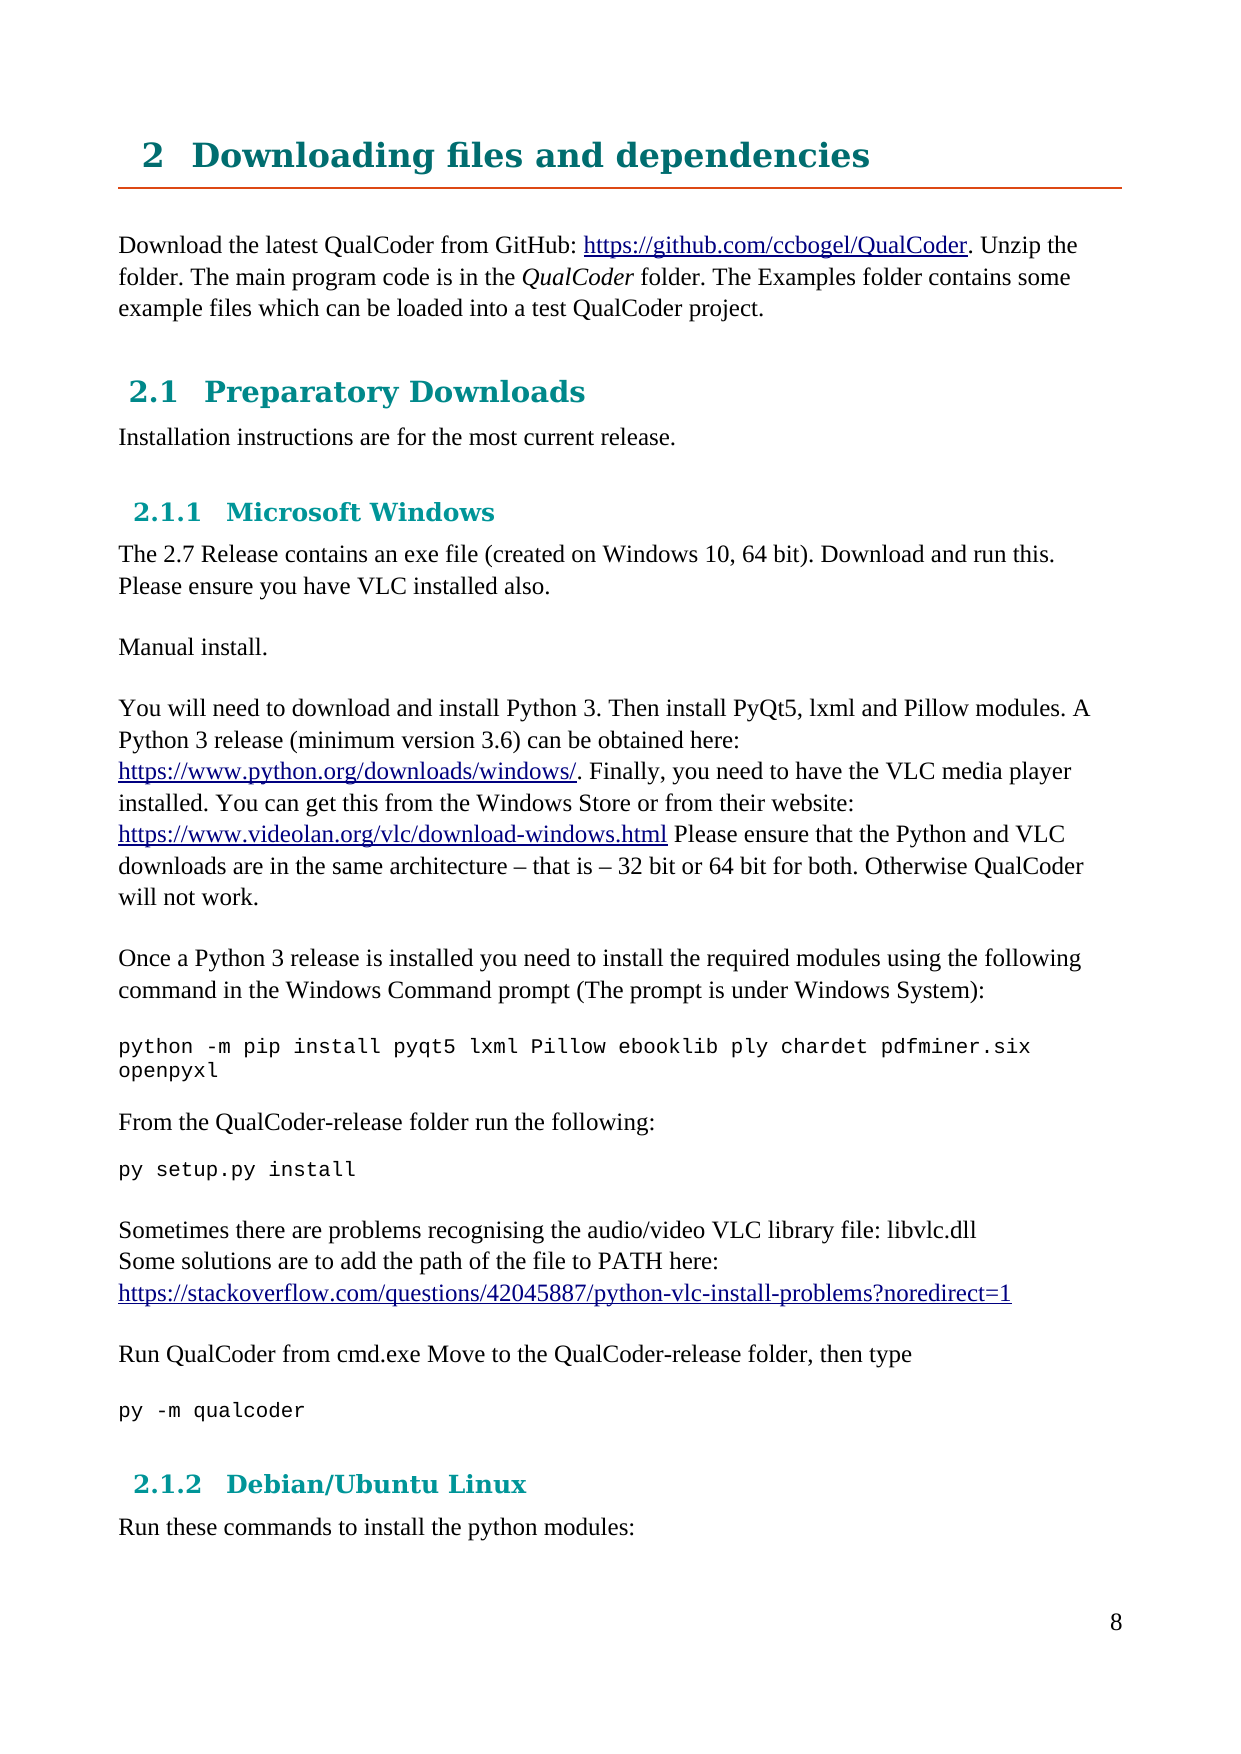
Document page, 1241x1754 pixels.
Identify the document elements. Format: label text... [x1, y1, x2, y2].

text From the QualCoder-release folder run the following: [118, 1107, 1122, 1136]
text python -m pip install pyqt5 lxml Pillow ebooklib ply chardet pdfminer.six openpyxl [118, 1036, 1122, 1083]
text py setup.py install [118, 1159, 1122, 1183]
subtitle Downloading files and dependencies [118, 124, 1122, 187]
subtitle Debian/Ubuntu Linux [124, 1470, 1122, 1499]
subtitle Preparatory Downloads [118, 375, 1122, 409]
text You will need to download and install Python 3. Then install PyQt5, lxml and Pillow modules. A Python 3 release (minimum version 3.6) can be obtained here: https://www.python.org/downloads/windows/. Finally, you need to have the VLC media player installed. You can get this from the Windows Store or from their website: https://www.videolan.org/vlc/download-windows.html Please ensure that the Python and VLC downloads are in the same architecture – that is – 32 bit or 64 bit for both. Otherwise QualCoder will not work. [118, 693, 1122, 911]
subtitle Microsoft Windows [124, 498, 1122, 527]
text Download the latest QualCoder from GitHub: https://github.com/ccbogel/QualCoder. Unzip the folder. The main program code is in the QualCoder folder. The Examples folder contains some example files which can be loaded into a test QualCoder project. [118, 230, 1122, 322]
text Manual install. [118, 632, 1122, 661]
text The 2.7 Release contains an exe file (created on Windows 10, 64 bit). Download and run this. Please ensure you have VLC installed also. [118, 539, 1122, 600]
text py -m qualcoder [118, 1400, 1122, 1424]
text Installation instructions are for the most current release. [118, 422, 1122, 451]
text Sometimes there are problems recognising the audio/video VLC library file: libvlc.dll Some solutions are to add the path of the file to PATH here: https://stackoverflow.com/questions/42045887/python-vlc-install-problems?noredirect=1 [118, 1215, 1122, 1307]
text Once a Python 3 release is installed you need to install the required modules using the following command in the Windows Command prompt (The prompt is under Windows System): [118, 943, 1122, 1004]
text Run QualCoder from cmd.exe Move to the QualCoder-release folder, then type [118, 1339, 1122, 1368]
text Run these commands to install the python modules: [118, 1512, 1122, 1541]
